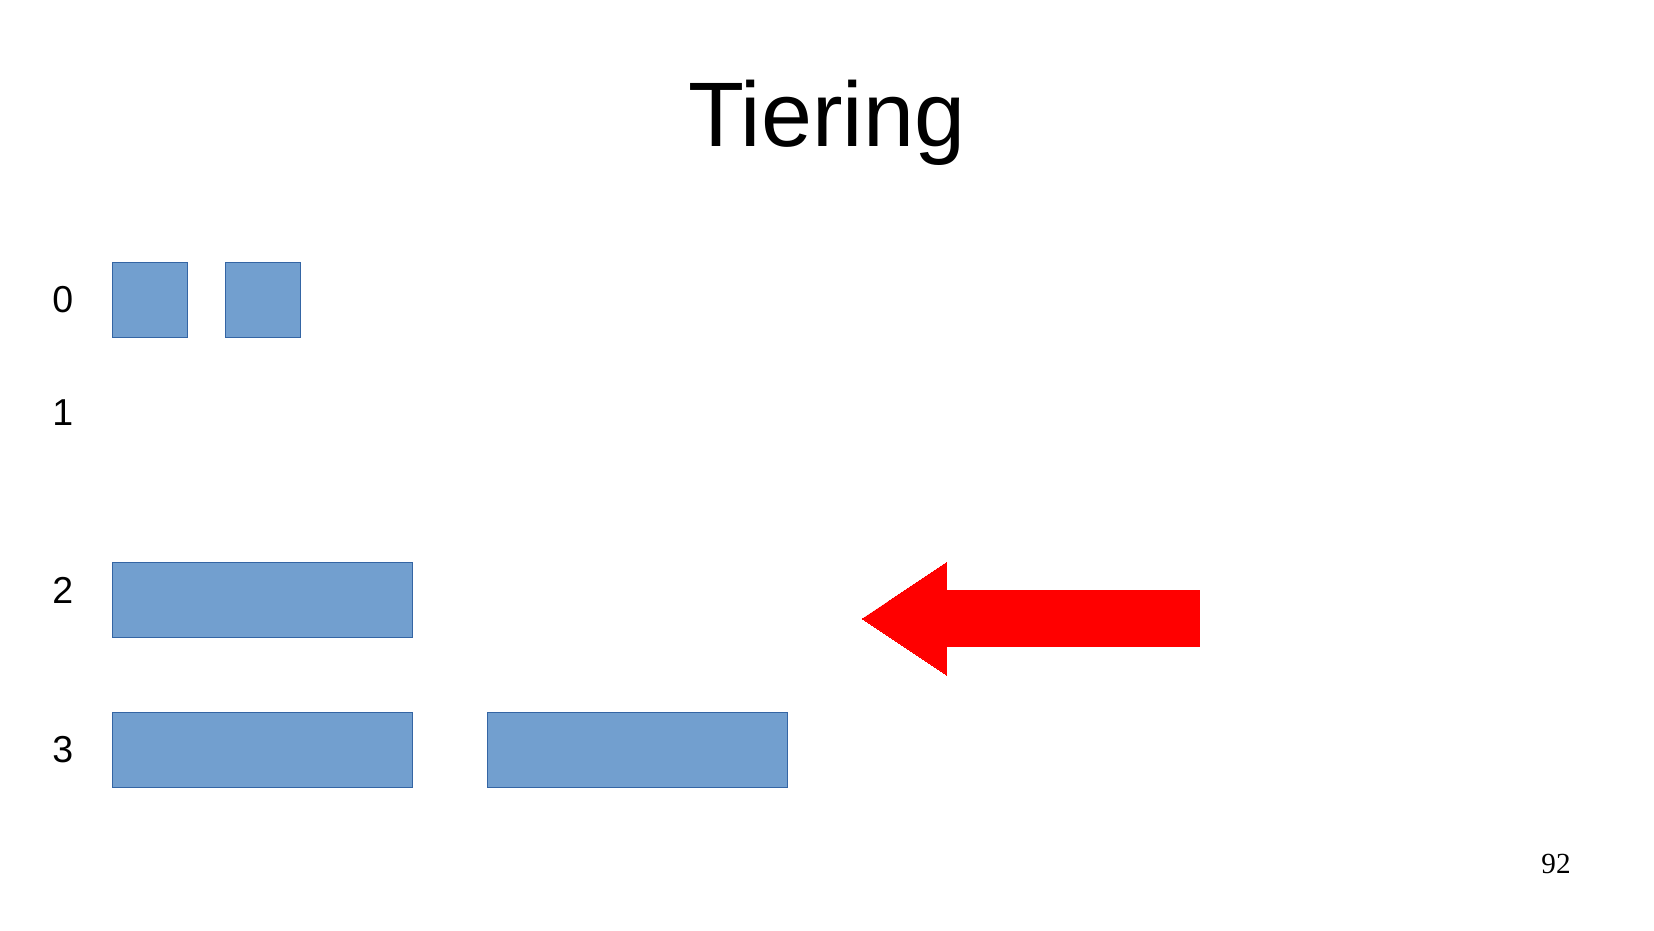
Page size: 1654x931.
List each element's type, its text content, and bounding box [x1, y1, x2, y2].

title Tiering [82, 37, 1571, 193]
text_box 3 [37, 721, 88, 779]
text_box 0 [37, 271, 88, 329]
text_box 1 [37, 384, 88, 441]
text_box [112, 262, 188, 338]
text_box [225, 262, 301, 338]
text_box [112, 562, 413, 638]
text_box [112, 712, 413, 788]
text_box 2 [37, 562, 88, 620]
text_box [862, 562, 1200, 676]
text_box [487, 712, 788, 788]
